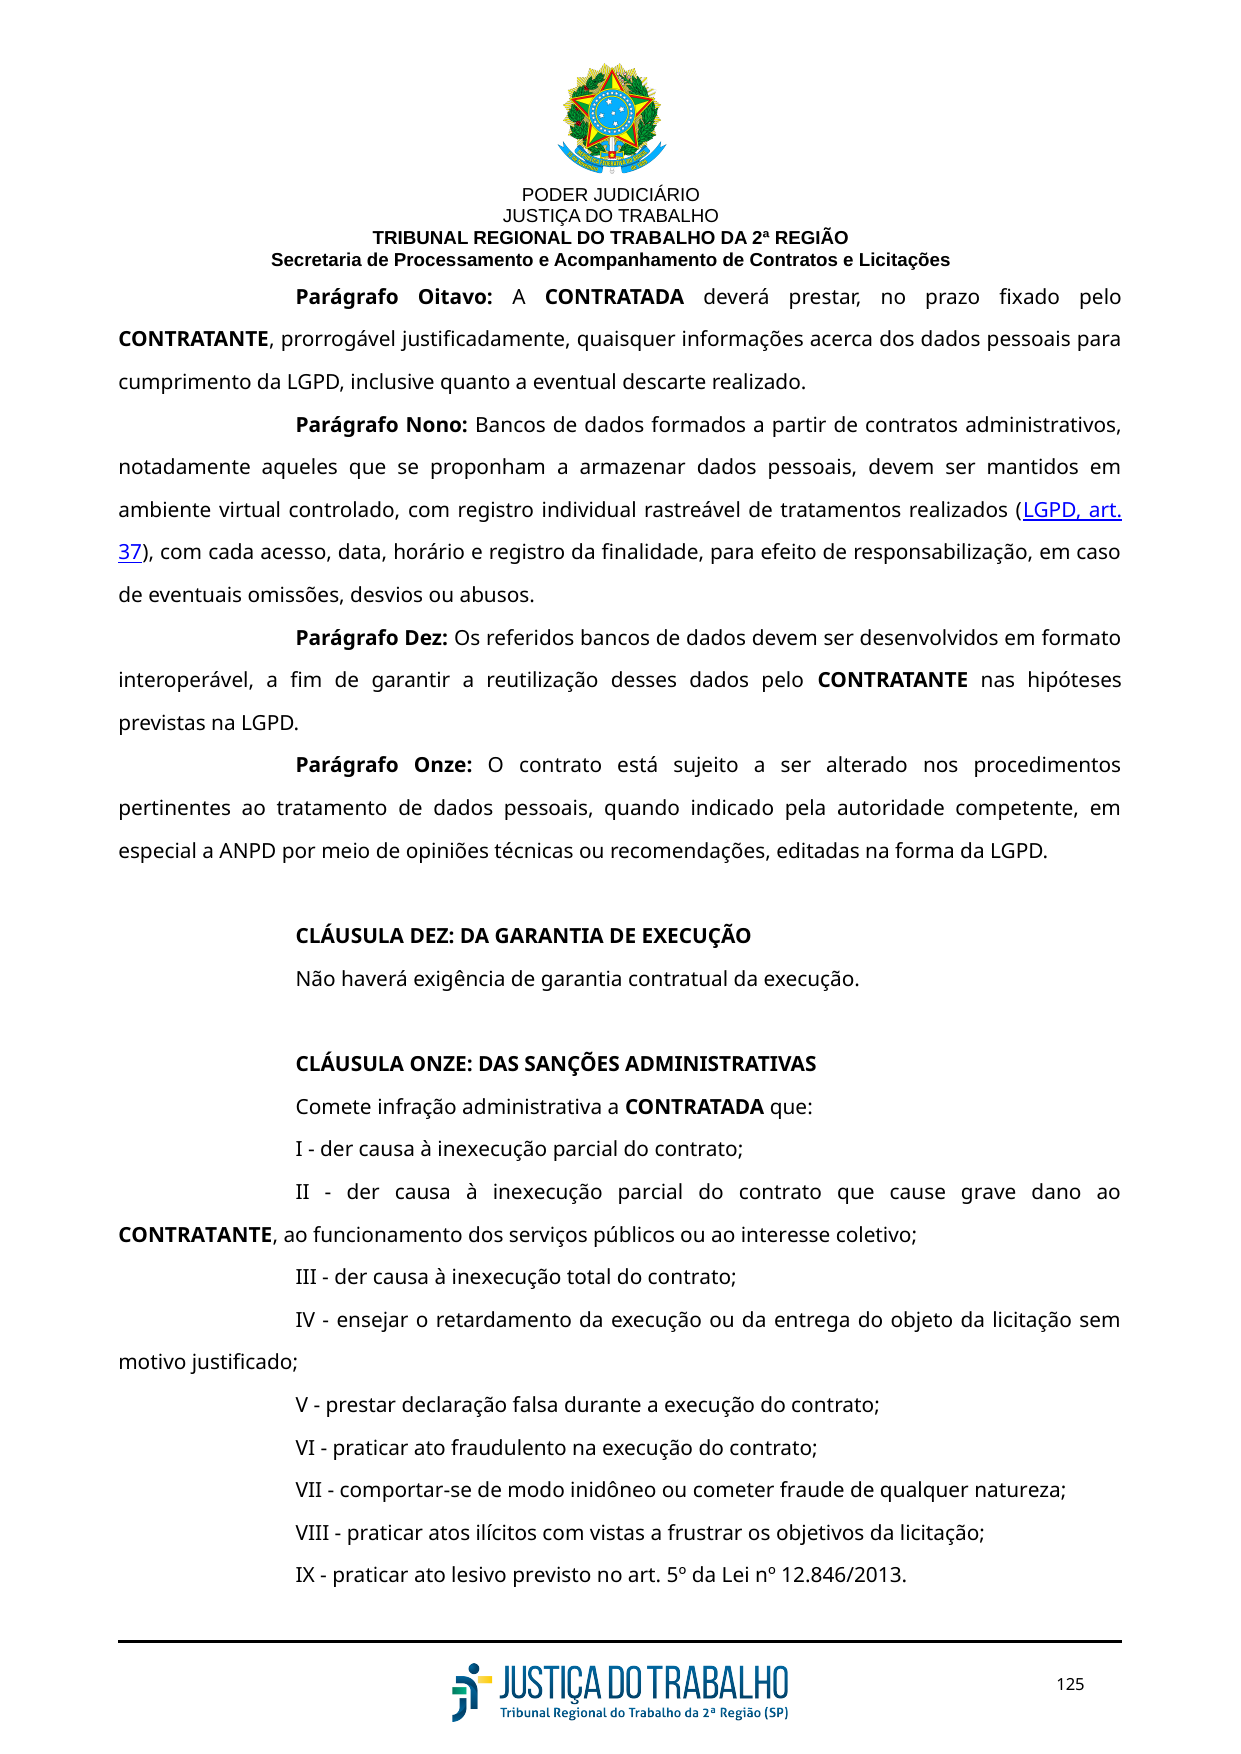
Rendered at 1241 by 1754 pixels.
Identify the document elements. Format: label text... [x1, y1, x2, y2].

picture [452, 1663, 788, 1722]
text Parágrafo Oitavo: A CONTRATADA deverá prestar, no prazo fixado pelo CONTRATANTE, prorrogável justificadamente, quaisquer informações acerca dos dados pessoais para cumprimento da LGPD, inclusive quanto a eventual descarte realizado. [118, 282, 1122, 396]
text Não haverá exigência de garantia contratual da execução. [118, 964, 1122, 992]
text Parágrafo Dez: Os referidos bancos de dados devem ser desenvolvidos em formato interoperável, a fim de garantir a reutilização desses dados pelo CONTRATANTE nas hipóteses previstas na LGPD. [118, 623, 1122, 736]
text CLÁUSULA ONZE: DAS SANÇÕES ADMINISTRATIVAS [118, 1049, 1122, 1078]
text VI - praticar ato fraudulento na execução do contrato; [118, 1433, 1122, 1461]
text Comete infração administrativa a CONTRATADA que: [118, 1092, 1122, 1120]
text VII - comportar-se de modo inidôneo ou cometer fraude de qualquer natureza; [118, 1475, 1122, 1504]
text CLÁUSULA DEZ: DA GARANTIA DE EXECUÇÃO [118, 921, 1122, 950]
text IV - ensejar o retardamento da execução ou da entrega do objeto da licitação sem motivo justificado; [118, 1305, 1122, 1376]
text IX - praticar ato lesivo previsto no art. 5º da Lei nº 12.846/2013. [118, 1561, 1122, 1589]
text III - der causa à inexecução total do contrato; [118, 1262, 1122, 1291]
text II - der causa à inexecução parcial do contrato que cause grave dano ao CONTRATANTE, ao funcionamento dos serviços públicos ou ao interesse coletivo; [118, 1177, 1122, 1248]
text VIII - praticar atos ilícitos com vistas a frustrar os objetivos da licitação; [118, 1518, 1122, 1546]
text Parágrafo Nono: Bancos de dados formados a partir de contratos administrativos, notadamente aqueles que se proponham a armazenar dados pessoais, devem ser mantidos em ambiente virtual controlado, com registro individual rastreável de tratamentos realizados (LGPD, art. 37), com cada acesso, data, horário e registro da finalidade, para efeito de responsabilização, em caso de eventuais omissões, desvios ou abusos. [118, 410, 1122, 608]
text I - der causa à inexecução parcial do contrato; [118, 1134, 1122, 1163]
text Parágrafo Onze: O contrato está sujeito a ser alterado nos procedimentos pertinentes ao tratamento de dados pessoais, quando indicado pela autoridade competente, em especial a ANPD por meio de opiniões técnicas ou recomendações, editadas na forma da LGPD. [118, 751, 1122, 864]
text V - prestar declaração falsa durante a execução do contrato; [118, 1390, 1122, 1418]
